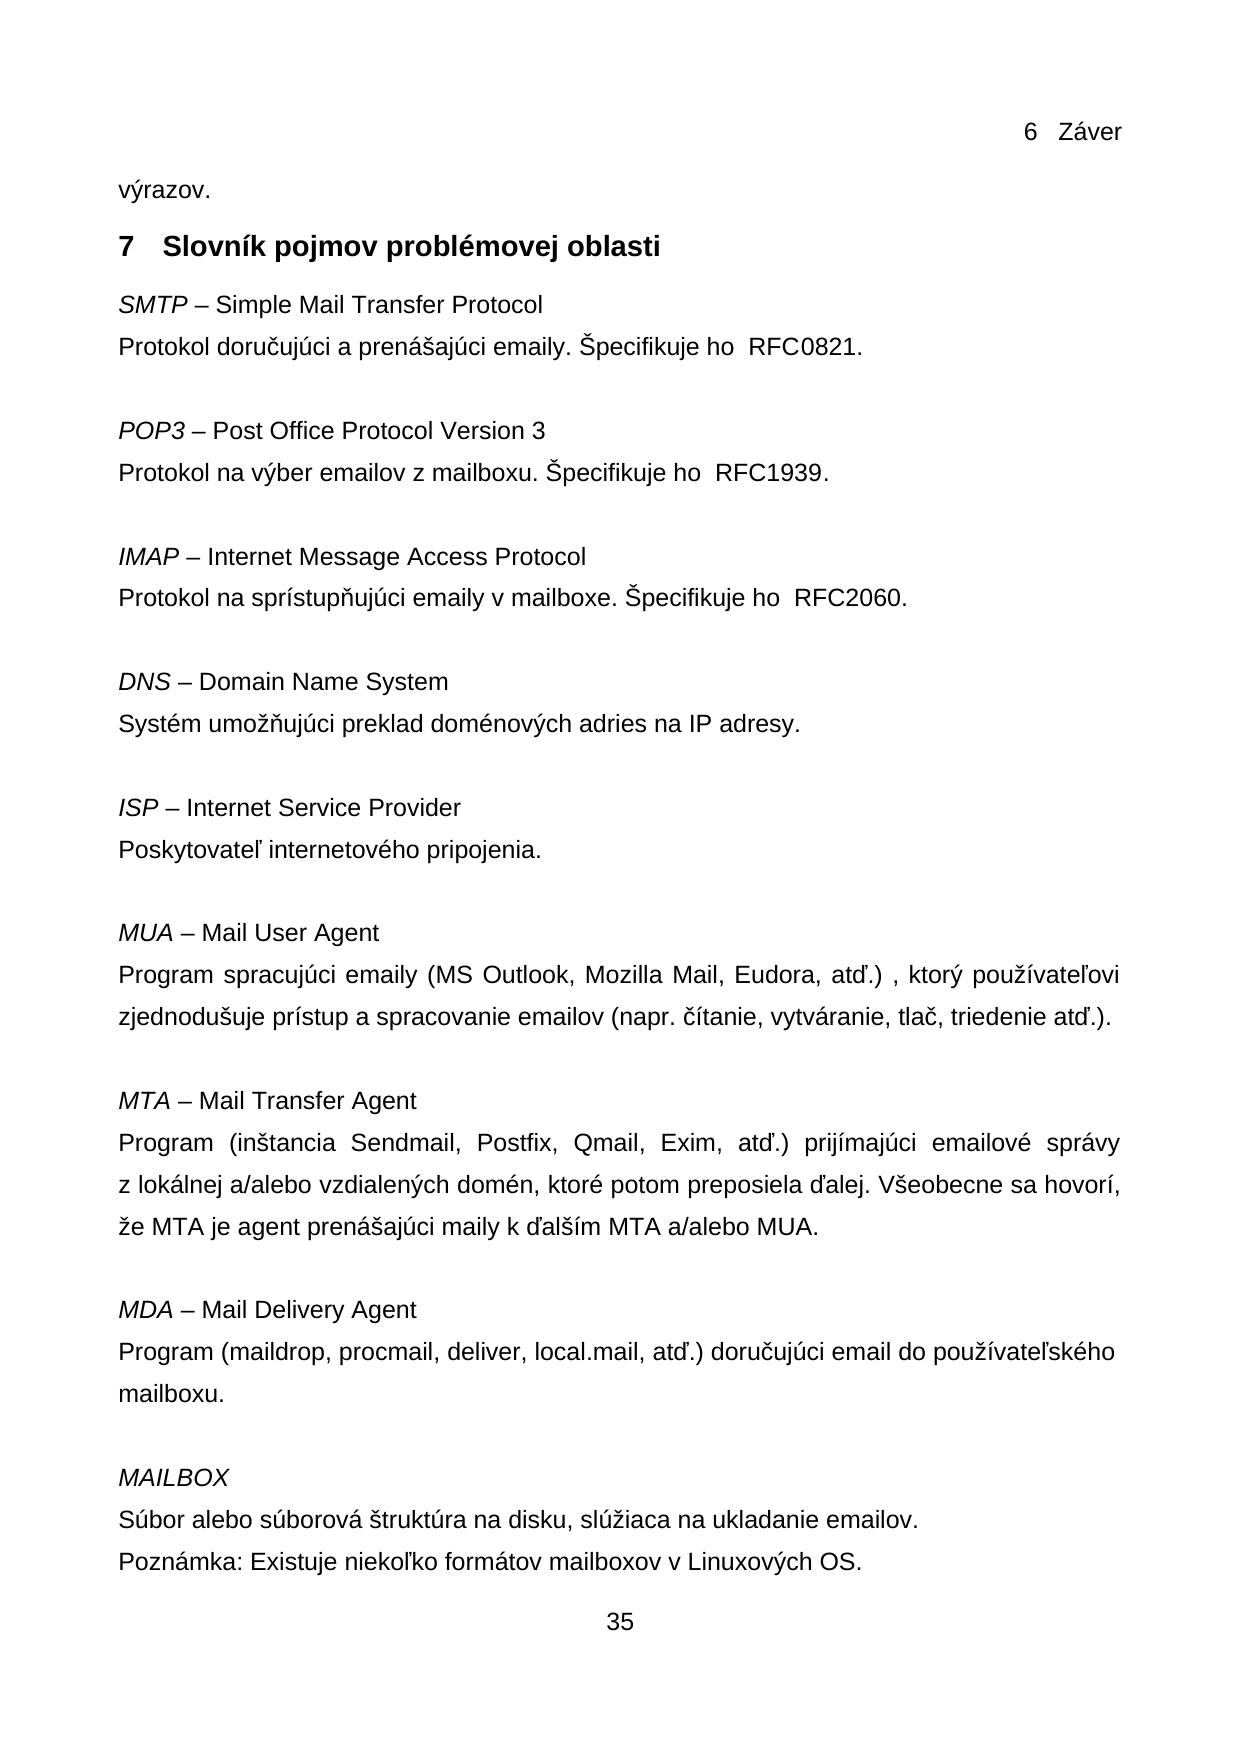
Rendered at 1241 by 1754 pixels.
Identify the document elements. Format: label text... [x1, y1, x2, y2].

text MUA – Mail User Agent [118, 919, 1122, 947]
text Poskytovateľ internetového pripojenia. [118, 836, 1122, 863]
title Slovník pojmov problémovej oblasti [118, 230, 1122, 262]
text IMAP – Internet Message Access Protocol [118, 542, 1122, 570]
text MTA – Mail Transfer Agent [118, 1087, 1122, 1115]
text Poznámka: Existuje niekoľko formátov mailboxov v Linuxových OS. [118, 1547, 1122, 1575]
text Súbor alebo súborová štruktúra na disku, slúžiaca na ukladanie emailov. [118, 1506, 1122, 1533]
text DNS – Domain Name System [118, 668, 1122, 696]
text Protokol na výber emailov z mailboxu. Špecifikuje ho RFC1939. [118, 459, 1122, 487]
text Protokol doručujúci a prenášajúci emaily. Špecifikuje ho RFC0821. [118, 333, 1122, 361]
text Systém umožňujúci preklad doménových adries na IP adresy. [118, 710, 1122, 738]
text Program (inštancia Sendmail, Postfix, Qmail, Exim, atď.) prijímajúci emailové správy z lokálnej a/alebo vzdialených domén, ktoré potom preposiela ďalej. Všeobecne sa hovorí, že MTA je agent prenášajúci maily k ďalším MTA a/alebo MUA. [118, 1129, 1122, 1240]
text Protokol na sprístupňujúci emaily v mailboxe. Špecifikuje ho RFC2060. [118, 584, 1122, 612]
text ISP – Internet Service Provider [118, 794, 1122, 822]
text Program spracujúci emaily (MS Outlook, Mozilla Mail, Eudora, atď.) , ktorý používateľovi zjednodušuje prístup a spracovanie emailov (napr. čítanie, vytváranie, tlač, triedenie atď.). [118, 961, 1122, 1031]
text výrazov. [118, 176, 1122, 203]
text MDA – Mail Delivery Agent [118, 1296, 1122, 1324]
text Program (maildrop, procmail, deliver, local.mail, atď.) doručujúci email do používateľského mailboxu. [118, 1338, 1122, 1408]
text SMTP – Simple Mail Transfer Protocol [118, 291, 1122, 319]
text MAILBOX [118, 1464, 1122, 1492]
text POP3 – Post Office Protocol Version 3 [118, 417, 1122, 445]
